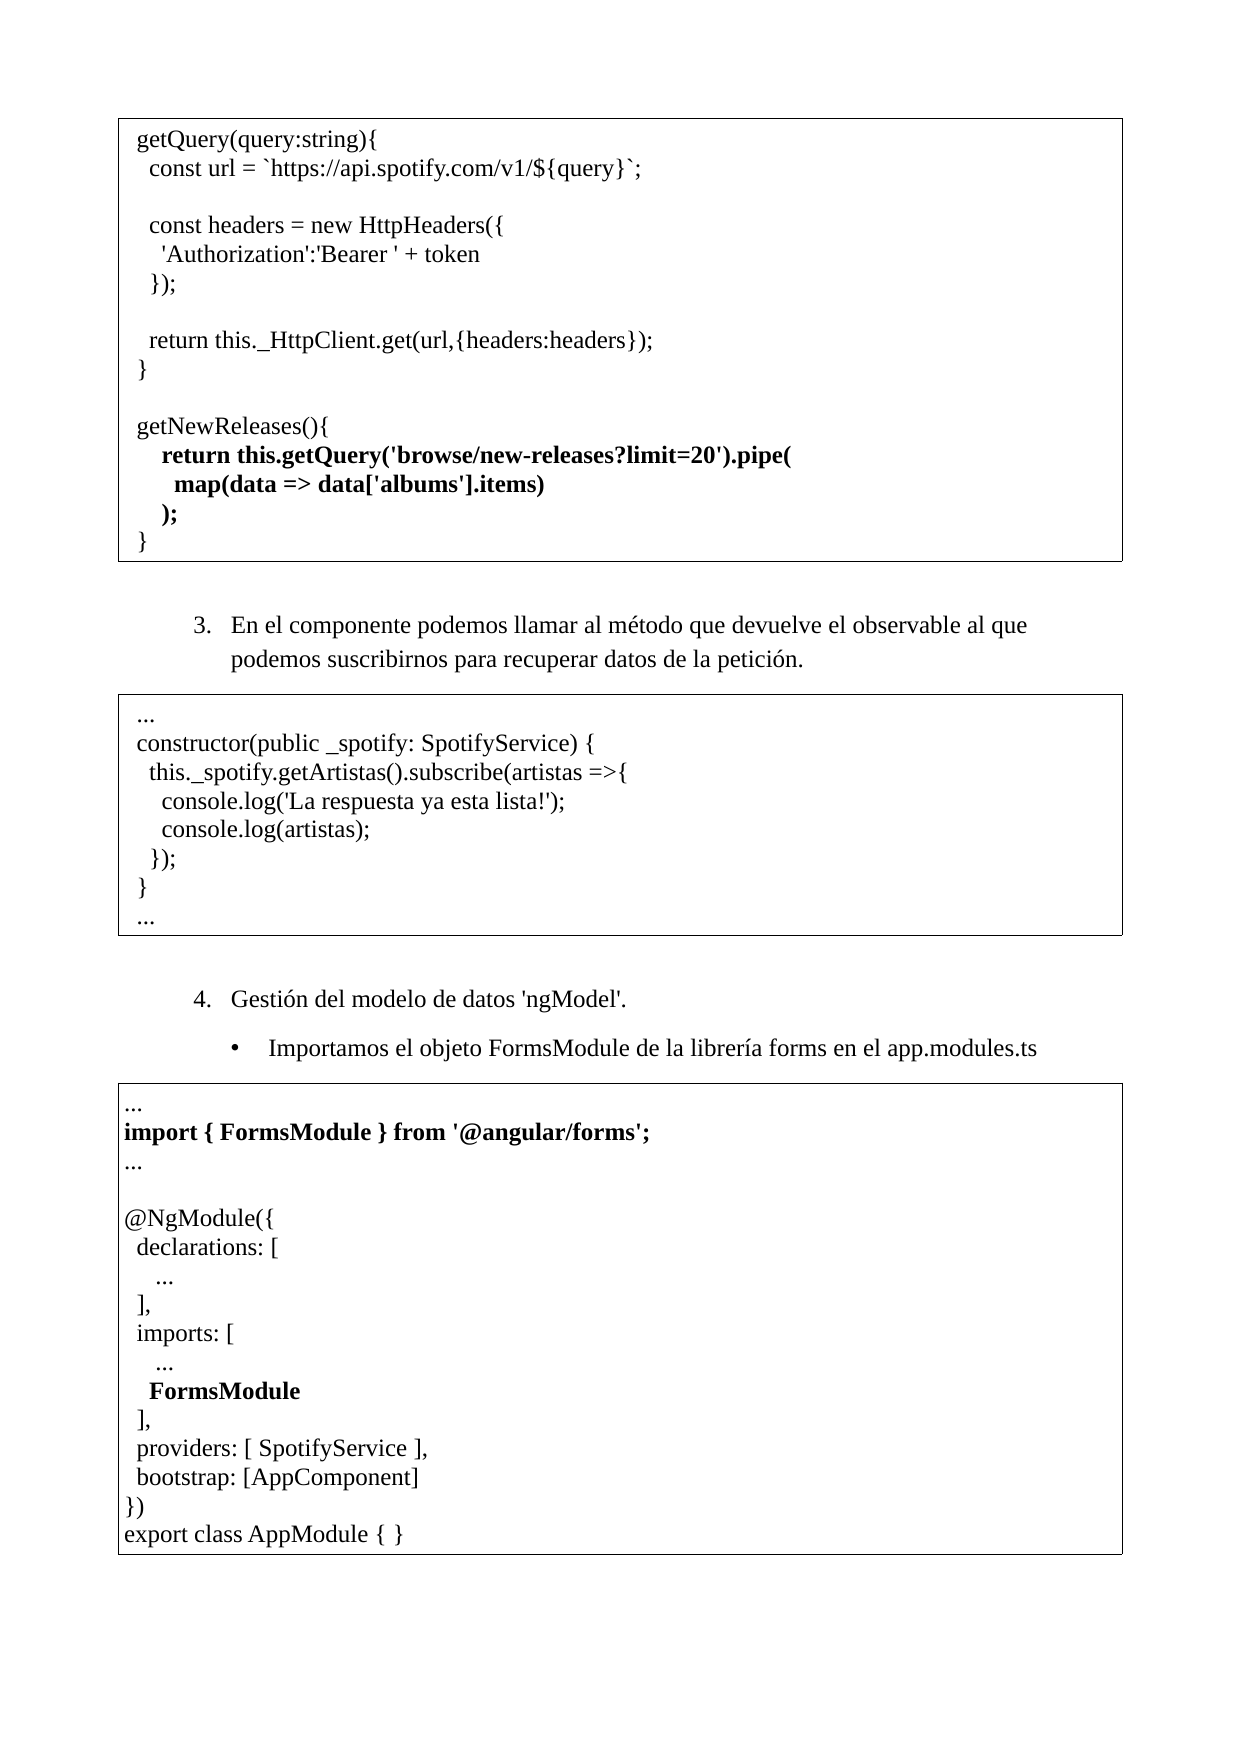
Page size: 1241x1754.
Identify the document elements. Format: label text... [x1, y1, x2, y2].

list Gestión del modelo de datos 'ngModel'. [193, 984, 1122, 1013]
table_header ... constructor(public _spotify: SpotifyService) { this._spotify.getArtistas().subscribe(artistas =>{ console.log('La respuesta ya esta lista!'); console.log(artistas); }); } ... [119, 695, 1122, 935]
list En el componente podemos llamar al método que devuelve el observable al que podemos suscribirnos para recuperar datos de la petición. [193, 610, 1122, 673]
table_header ... import { FormsModule } from '@angular/forms'; ... @NgModule({ declarations: [ ... ], imports: [ ... FormsModule ], providers: [ SpotifyService ], bootstrap: [AppComponent] }) export class AppModule { } [119, 1084, 1122, 1554]
list Importamos el objeto FormsModule de la librería forms en el app.modules.ts [231, 1033, 1122, 1062]
table_header getQuery(query:string){ const url = `https://api.spotify.com/v1/${query}`; const headers = new HttpHeaders({ 'Authorization':'Bearer ' + token }); return this._HttpClient.get(url,{headers:headers}); } getNewReleases(){ return this.getQuery('browse/new-releases?limit=20').pipe( map(data => data['albums'].items) ); } [119, 119, 1122, 561]
